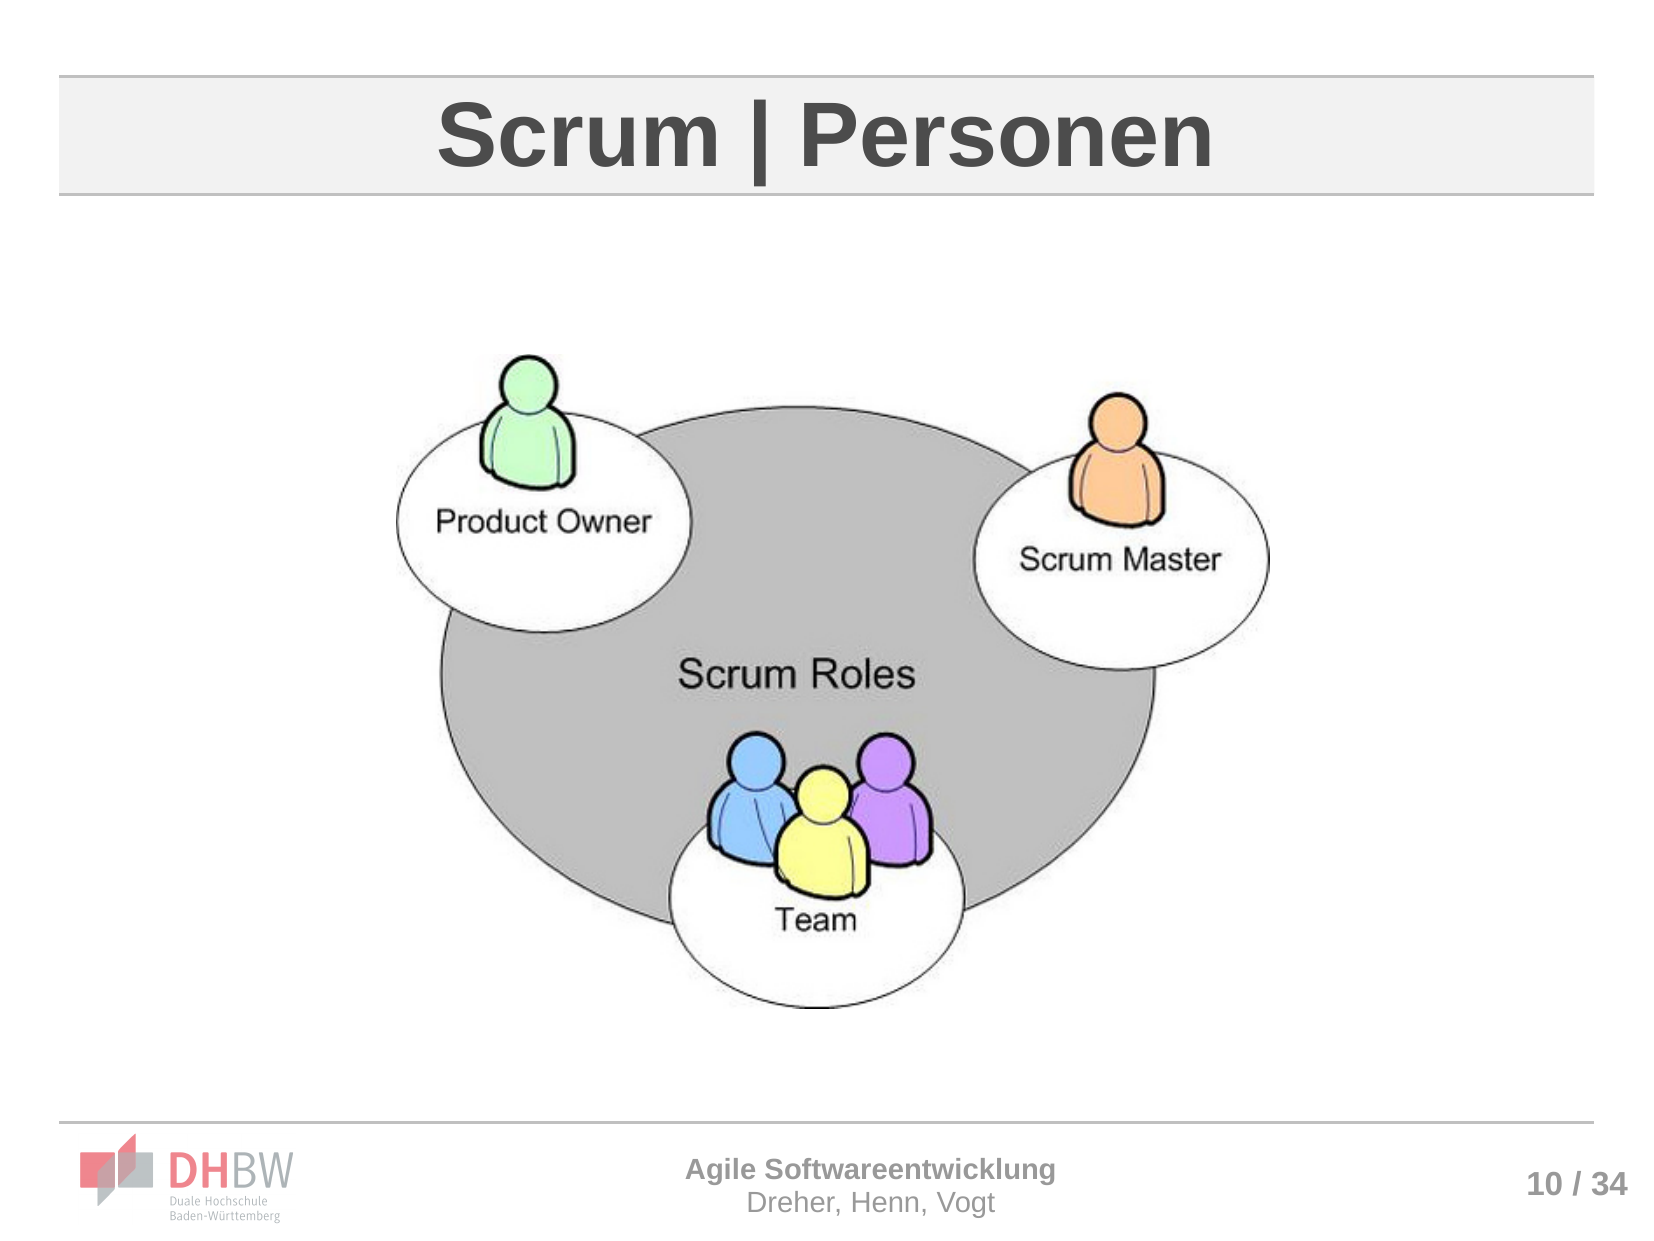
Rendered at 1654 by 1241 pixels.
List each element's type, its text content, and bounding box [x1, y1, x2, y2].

title Scrum | Personen [82, 31, 1571, 239]
picture [78, 1133, 296, 1225]
picture [396, 354, 1270, 1010]
